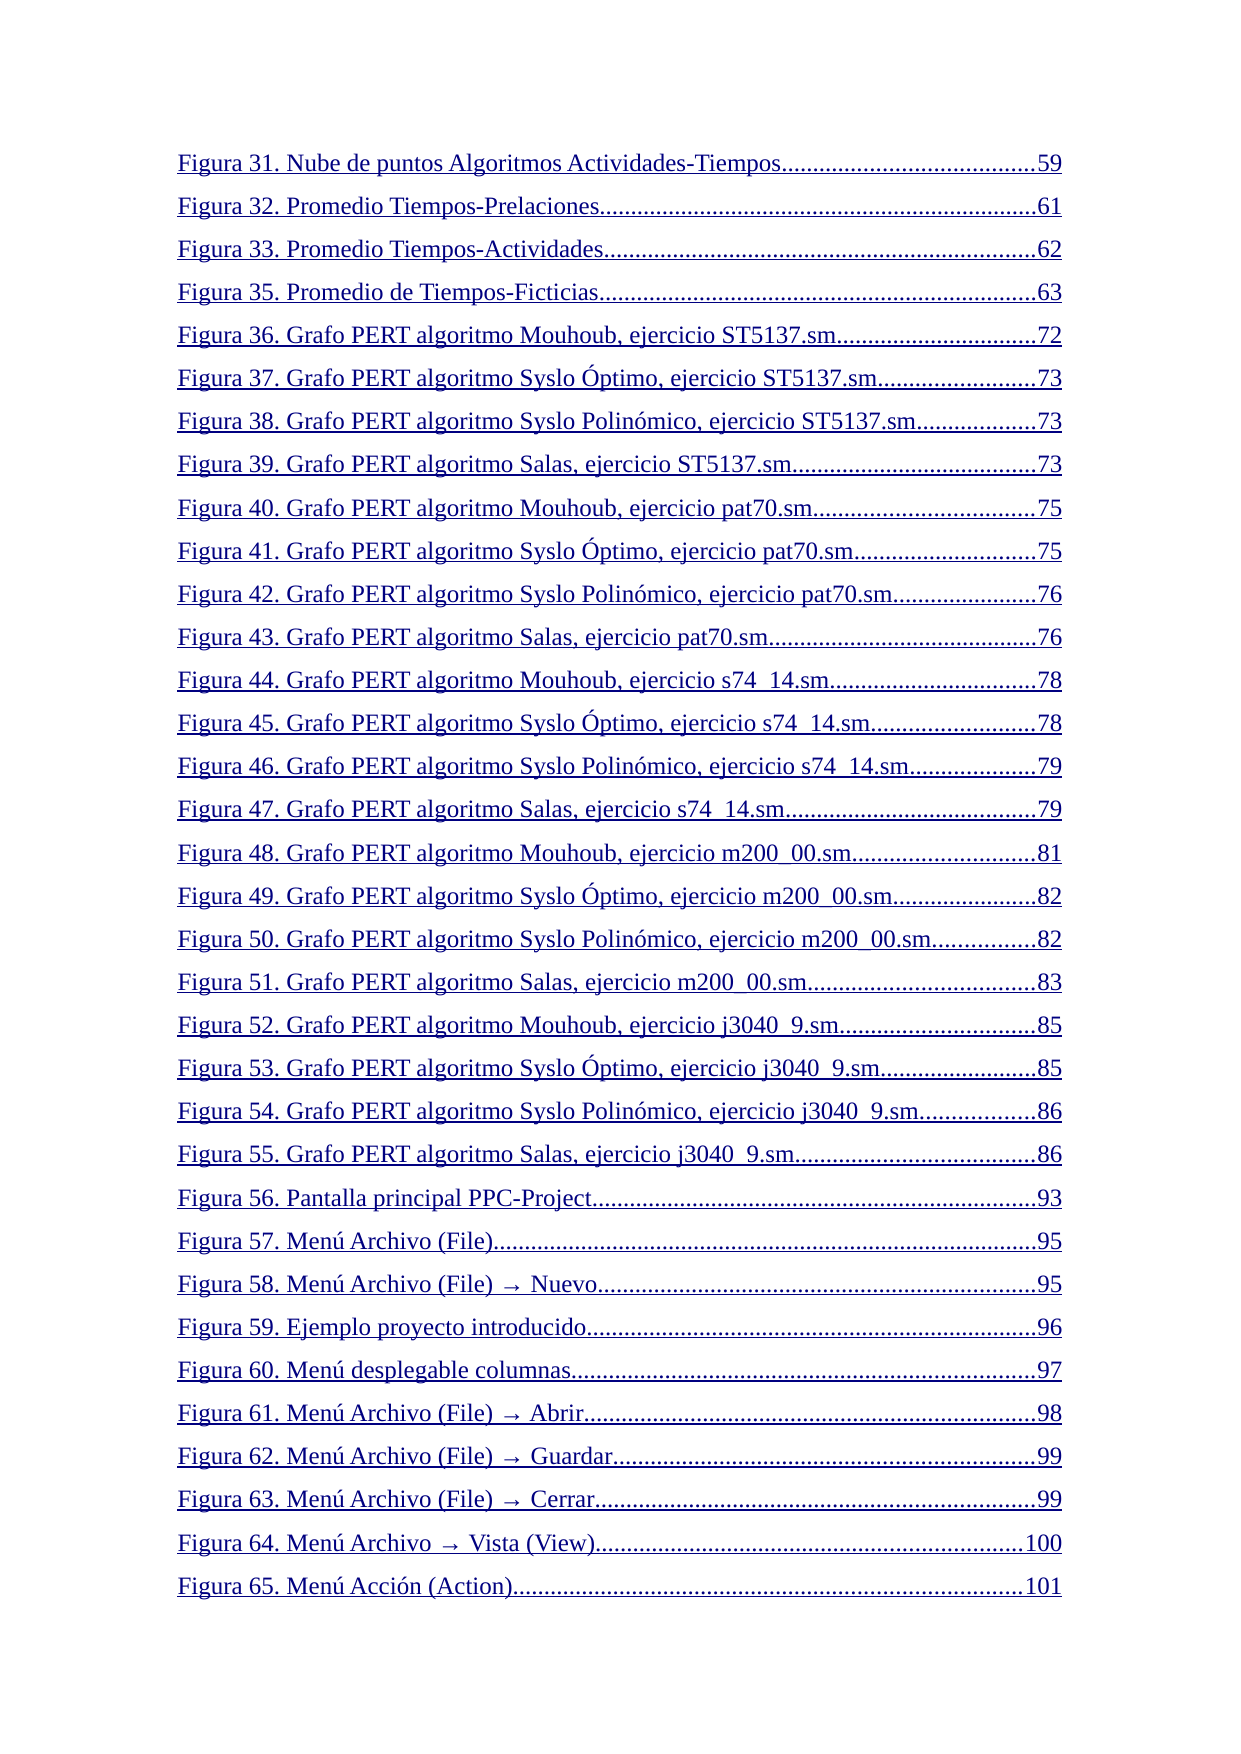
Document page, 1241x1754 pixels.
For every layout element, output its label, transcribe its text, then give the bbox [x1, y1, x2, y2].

text Figura 49. Grafo PERT algoritmo Syslo Óptimo, ejercicio m200_00.sm 82 [177, 881, 1063, 909]
text Figura 51. Grafo PERT algoritmo Salas, ejercicio m200_00.sm 83 [177, 967, 1063, 996]
text Figura 46. Grafo PERT algoritmo Syslo Polinómico, ejercicio s74_14.sm 79 [177, 751, 1063, 780]
text Figura 35. Promedio de Tiempos-Ficticias 63 [177, 277, 1063, 306]
text Figura 48. Grafo PERT algoritmo Mouhoub, ejercicio m200_00.sm 81 [177, 838, 1063, 866]
text Figura 60. Menú desplegable columnas 97 [177, 1355, 1063, 1384]
text Figura 58. Menú Archivo (File) → Nuevo. 95 [177, 1269, 1063, 1298]
text Figura 65. Menú Acción (Action) 101 [177, 1571, 1063, 1599]
text Figura 63. Menú Archivo (File) → Cerrar 99 [177, 1484, 1063, 1513]
text Figura 41. Grafo PERT algoritmo Syslo Óptimo, ejercicio pat70.sm 75 [177, 536, 1063, 564]
text Figura 40. Grafo PERT algoritmo Mouhoub, ejercicio pat70.sm 75 [177, 493, 1063, 521]
text Figura 54. Grafo PERT algoritmo Syslo Polinómico, ejercicio j3040_9.sm 86 [177, 1096, 1063, 1125]
text Figura 47. Grafo PERT algoritmo Salas, ejercicio s74_14.sm 79 [177, 794, 1063, 823]
text Figura 55. Grafo PERT algoritmo Salas, ejercicio j3040_9.sm 86 [177, 1139, 1063, 1168]
text Figura 50. Grafo PERT algoritmo Syslo Polinómico, ejercicio m200_00.sm 82 [177, 924, 1063, 953]
text Figura 56. Pantalla principal PPC-Project 93 [177, 1183, 1063, 1211]
text Figura 39. Grafo PERT algoritmo Salas, ejercicio ST5137.sm 73 [177, 449, 1063, 478]
text Figura 33. Promedio Tiempos-Actividades 62 [177, 234, 1063, 263]
text Figura 37. Grafo PERT algoritmo Syslo Óptimo, ejercicio ST5137.sm 73 [177, 363, 1063, 392]
text Figura 38. Grafo PERT algoritmo Syslo Polinómico, ejercicio ST5137.sm 73 [177, 406, 1063, 435]
text Figura 53. Grafo PERT algoritmo Syslo Óptimo, ejercicio j3040_9.sm 85 [177, 1053, 1063, 1082]
text Figura 43. Grafo PERT algoritmo Salas, ejercicio pat70.sm 76 [177, 622, 1063, 651]
text Figura 44. Grafo PERT algoritmo Mouhoub, ejercicio s74_14.sm 78 [177, 665, 1063, 694]
text Figura 59. Ejemplo proyecto introducido 96 [177, 1312, 1063, 1341]
text Figura 31. Nube de puntos Algoritmos Actividades-Tiempos 59 [177, 148, 1063, 176]
text Figura 36. Grafo PERT algoritmo Mouhoub, ejercicio ST5137.sm 72 [177, 320, 1063, 349]
text Figura 42. Grafo PERT algoritmo Syslo Polinómico, ejercicio pat70.sm 76 [177, 579, 1063, 608]
text Figura 61. Menú Archivo (File) → Abrir 98 [177, 1398, 1063, 1427]
text Figura 32. Promedio Tiempos-Prelaciones 61 [177, 191, 1063, 219]
text Figura 52. Grafo PERT algoritmo Mouhoub, ejercicio j3040_9.sm 85 [177, 1010, 1063, 1039]
text Figura 45. Grafo PERT algoritmo Syslo Óptimo, ejercicio s74_14.sm 78 [177, 708, 1063, 737]
text Figura 57. Menú Archivo (File) 95 [177, 1226, 1063, 1254]
text Figura 62. Menú Archivo (File) → Guardar 99 [177, 1441, 1063, 1470]
text Figura 64. Menú Archivo → Vista (View) 100 [177, 1528, 1063, 1556]
